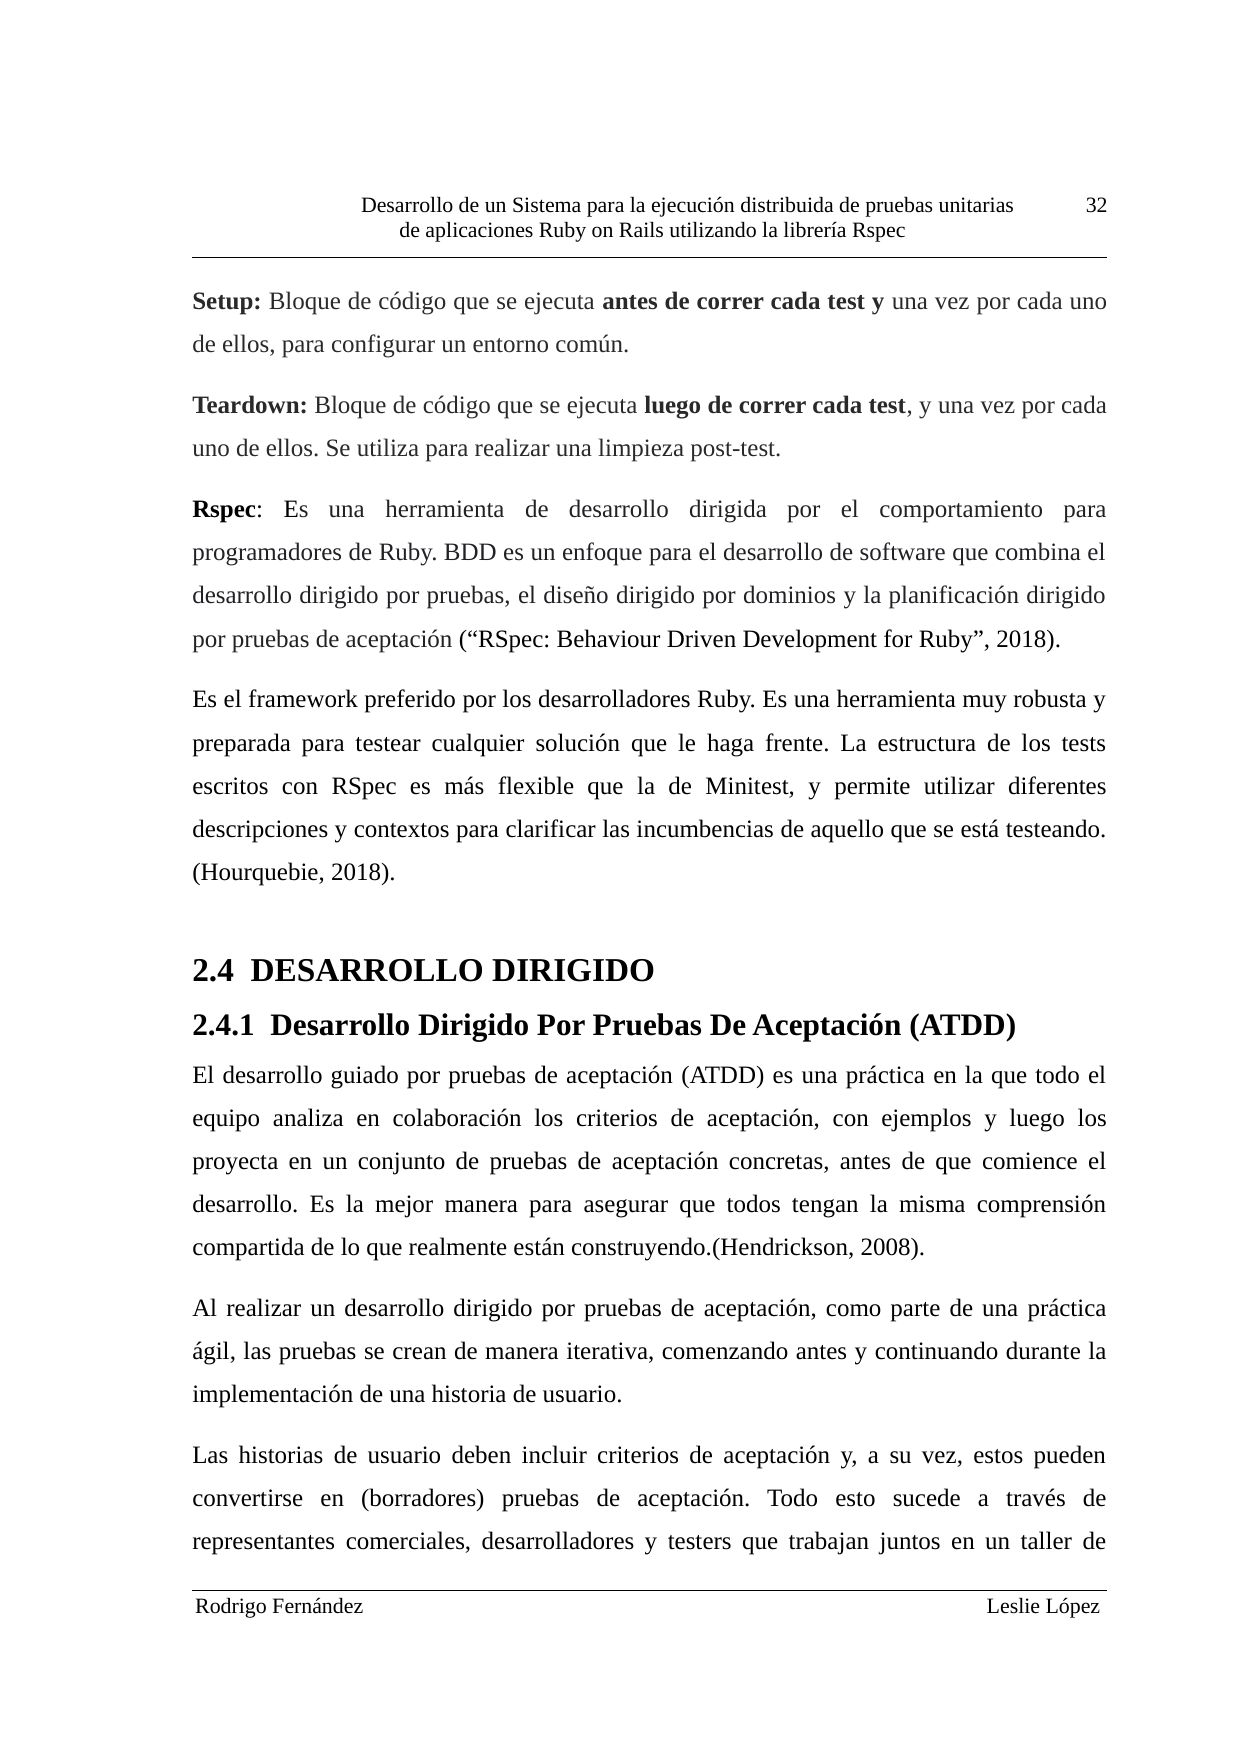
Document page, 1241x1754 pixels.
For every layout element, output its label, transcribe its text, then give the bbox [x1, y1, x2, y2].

subtitle Desarrollo dirigido por pruebas de aceptación (ATDD) [192, 1006, 1107, 1042]
list Teardown: Bloque de código que se ejecuta luego de correr cada test, y una vez por cada uno de ellos. Se utiliza para realizar una limpieza post-test. [192, 390, 1107, 462]
list Setup: Bloque de código que se ejecuta antes de correr cada test y una vez por cada uno de ellos, para configurar un entorno común. [192, 286, 1107, 358]
text Al realizar un desarrollo dirigido por pruebas de aceptación, como parte de una práctica ágil, las pruebas se crean de manera iterativa, comenzando antes y continuando durante la implementación de una historia de usuario. [192, 1293, 1107, 1408]
text El desarrollo guiado por pruebas de aceptación (ATDD) es una práctica en la que todo el equipo analiza en colaboración los criterios de aceptación, con ejemplos y luego los proyecta en un conjunto de pruebas de aceptación concretas, antes de que comience el desarrollo. Es la mejor manera para asegurar que todos tengan la misma comprensión compartida de lo que realmente están construyendo.(Hendrickson, 2008). [192, 1060, 1107, 1261]
text Las historias de usuario deben incluir criterios de aceptación y, a su vez, estos pueden convertirse en (borradores) pruebas de aceptación. Todo esto sucede a través de representantes comerciales, desarrolladores y testers que trabajan juntos en un taller de [192, 1440, 1107, 1555]
list Es el framework preferido por los desarrolladores Ruby. Es una herramienta muy robusta y preparada para testear cualquier solución que le haga frente. La estructura de los tests escritos con RSpec es más flexible que la de Minitest, y permite utilizar diferentes descripciones y contextos para clarificar las incumbencias de aquello que se está testeando.(Hourquebie, 2018). [192, 684, 1107, 886]
list Rspec: Es una herramienta de desarrollo dirigida por el comportamiento para programadores de Ruby. BDD es un enfoque para el desarrollo de software que combina el desarrollo dirigido por pruebas, el diseño dirigido por dominios y la planificación dirigido por pruebas de aceptación (“RSpec: Behaviour Driven Development for Ruby”, 2018). [192, 494, 1107, 652]
subtitle Desarrollo dirigido [192, 950, 1107, 988]
